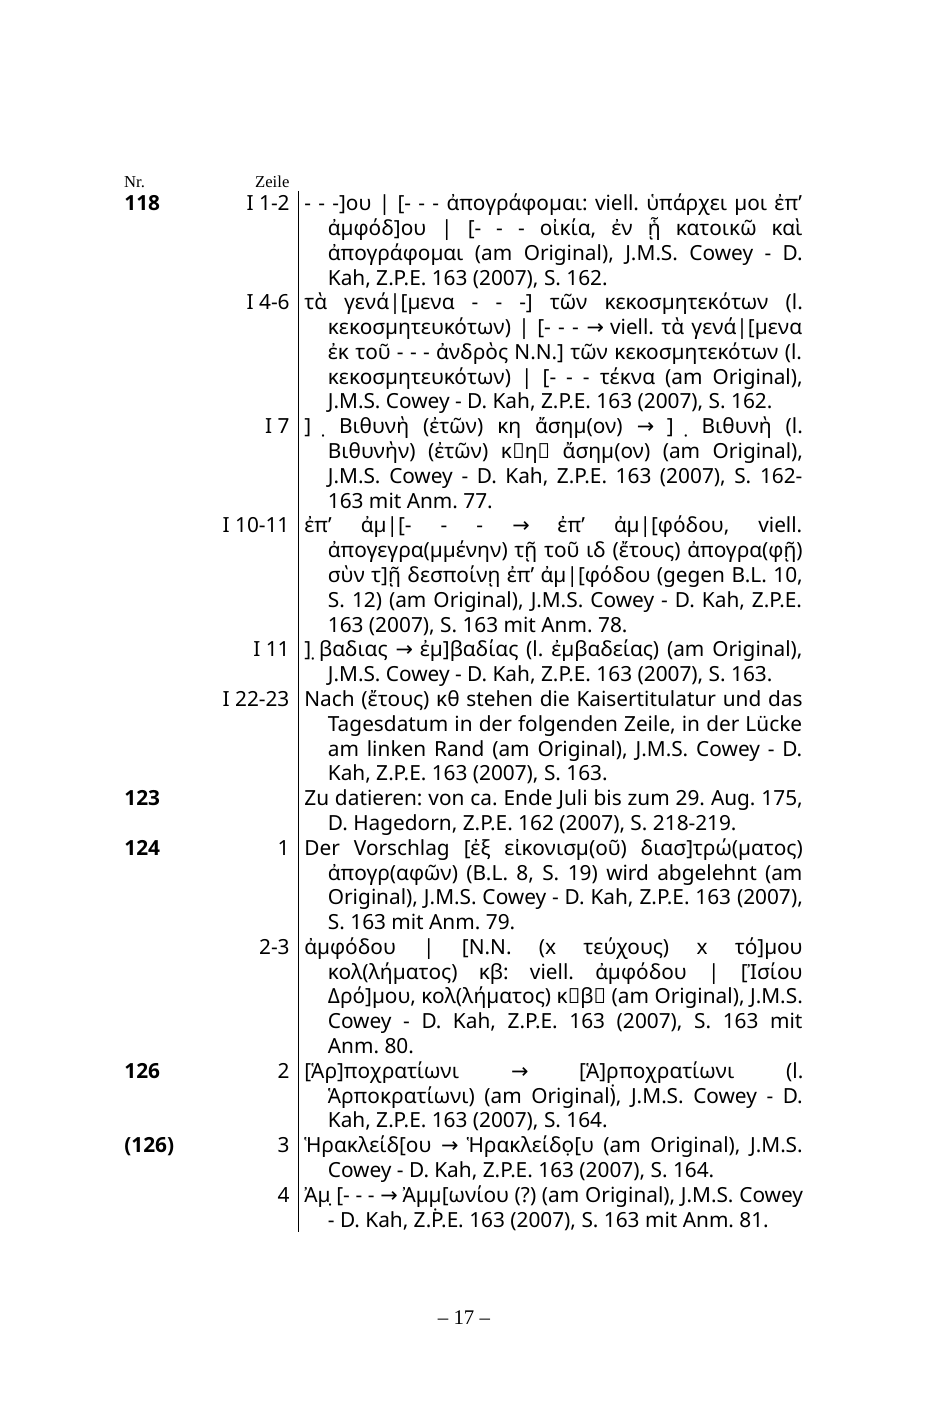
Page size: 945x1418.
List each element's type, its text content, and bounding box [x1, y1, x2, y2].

table_cell [118, 935, 207, 1058]
table_cell [118, 290, 207, 414]
table_cell 118 [118, 191, 207, 290]
table_cell 3 [207, 1133, 298, 1182]
table_cell τὰ γενά|[μενα - - -] τῶν κεκοσμητεκότων (l. κεκοσμητευκότων) | [- - - → viell. τὰ γενά|[μενα ἐκ τοῦ - - - ἀνδρὸς N.N.] τῶν κεκοσμητεκότων (l. κεκοσμητευκότων) | [- - - τέκνα (am Original), J.M.S. Cowey - D. Kah, Z.P.E. 163 (2007), S. 162. [299, 290, 809, 414]
table_cell [118, 1183, 207, 1232]
table_cell I 1-2 [207, 191, 298, 290]
table_cell I 4-6 [207, 290, 298, 414]
table_cell 124 [118, 835, 207, 934]
table_cell ] ̣ Βιθυνὴ (ἐτῶν) κη ἄσημ(ον) → ] ̣ Βιθυνὴ (l. Βιθυνὴν) (ἐτῶν) κη ἄσημ(ον) (am Original), J.M.S. Cowey - D. Kah, Z.P.E. 163 (2007), S. 162-163 mit Anm. 77. [299, 414, 809, 513]
table_cell 126 [118, 1059, 207, 1133]
table_cell I 7 [207, 414, 298, 513]
table_cell I 22-23 [207, 687, 298, 786]
table_cell 4 [207, 1183, 298, 1232]
table_cell [Ἁρ]ποχρατίωνι → [Ἁ]ρ̣ποχρατίωνι (l. Ἁρποκρατίωνι) (am Original), J.M.S. Cowey - D. Kah, Z.P.E. 163 (2007), S. 164. [299, 1059, 809, 1133]
table_cell Der Vorschlag [ἐξ εἰκονισμ(οῦ) διασ]τρώ(ματος) ἀπογρ(αφῶν) (B.L. 8, S. 19) wird abgelehnt (am Original), J.M.S. Cowey - D. Kah, Z.P.E. 163 (2007), S. 163 mit Anm. 79. [299, 835, 809, 934]
table_cell [118, 637, 207, 687]
table_cell (126) [118, 1133, 207, 1182]
table_cell I 11 [207, 637, 298, 687]
table_cell ἐπʼ ἀμ|[- - - → ἐπʼ ἀμ|[φόδου, viell. ἀπογεγρα(μμένην) τῇ τοῦ ιδ (ἔτους) ἀπογρα(φῇ) σὺν τ]ῇ δεσποίνῃ ἐπʼ ἀμ|[φόδου (gegen B.L. 10, S. 12) (am Original), J.M.S. Cowey - D. Kah, Z.P.E. 163 (2007), S. 163 mit Anm. 78. [299, 513, 809, 637]
table_cell 2 [207, 1059, 298, 1133]
table_cell 2-3 [207, 935, 298, 1058]
table_cell [118, 687, 207, 786]
table_cell Nach (ἔτους) κθ stehen die Kaisertitulatur und das Tagesdatum in der folgenden Zeile, in der Lücke am linken Rand (am Original), J.M.S. Cowey - D. Kah, Z.P.E. 163 (2007), S. 163. [299, 687, 809, 786]
table_cell Ἡρακλείδ[ου → Ἡρακλείδο̣[υ (am Original), J.M.S. Cowey - D. Kah, Z.P.E. 163 (2007), S. 164. [299, 1133, 809, 1182]
table_cell Zu datieren: von ca. Ende Juli bis zum 29. Aug. 175, D. Hagedorn, Z.P.E. 162 (2007), S. 218-219. [299, 786, 809, 835]
table_cell ἀμφόδου | [N.N. (x τεύχους) x τό]μου κολ(λήματος) κβ: viell. ἀμφόδου | [Ἰσίου Δρό]μου, κολ(λήματος) κβ (am Original), J.M.S. Cowey - D. Kah, Z.P.E. 163 (2007), S. 163 mit Anm. 80. [299, 935, 809, 1058]
table_cell 1 [207, 835, 298, 934]
table_cell [118, 414, 207, 513]
table_cell ] ̣βαδιας → ἐμ]βαδίας (l. ἐμβαδείας) (am Original), J.M.S. Cowey - D. Kah, Z.P.E. 163 (2007), S. 163. [299, 637, 809, 687]
table_cell 123 [118, 786, 298, 835]
table_cell - - -]ου | [- - - ἀπογράφομαι: viell. ὑπάρχει μοι ἐπ’ ἀμφόδ]ου | [- - - οἰκία, ἐν ᾗ κατοικῶ καὶ ἀπογράφομαι (am Original), J.M.S. Cowey - D. Kah, Z.P.E. 163 (2007), S. 162. [299, 191, 809, 290]
table_cell [118, 513, 207, 637]
table_cell Ἀμ ̣[- - - → Ἀμμ̣[ωνίου (?) (am Original), J.M.S. Cowey - D. Kah, Z.P.E. 163 (2007), S. 163 mit Anm. 81. [299, 1183, 809, 1232]
table_cell I 10-11 [207, 513, 298, 637]
